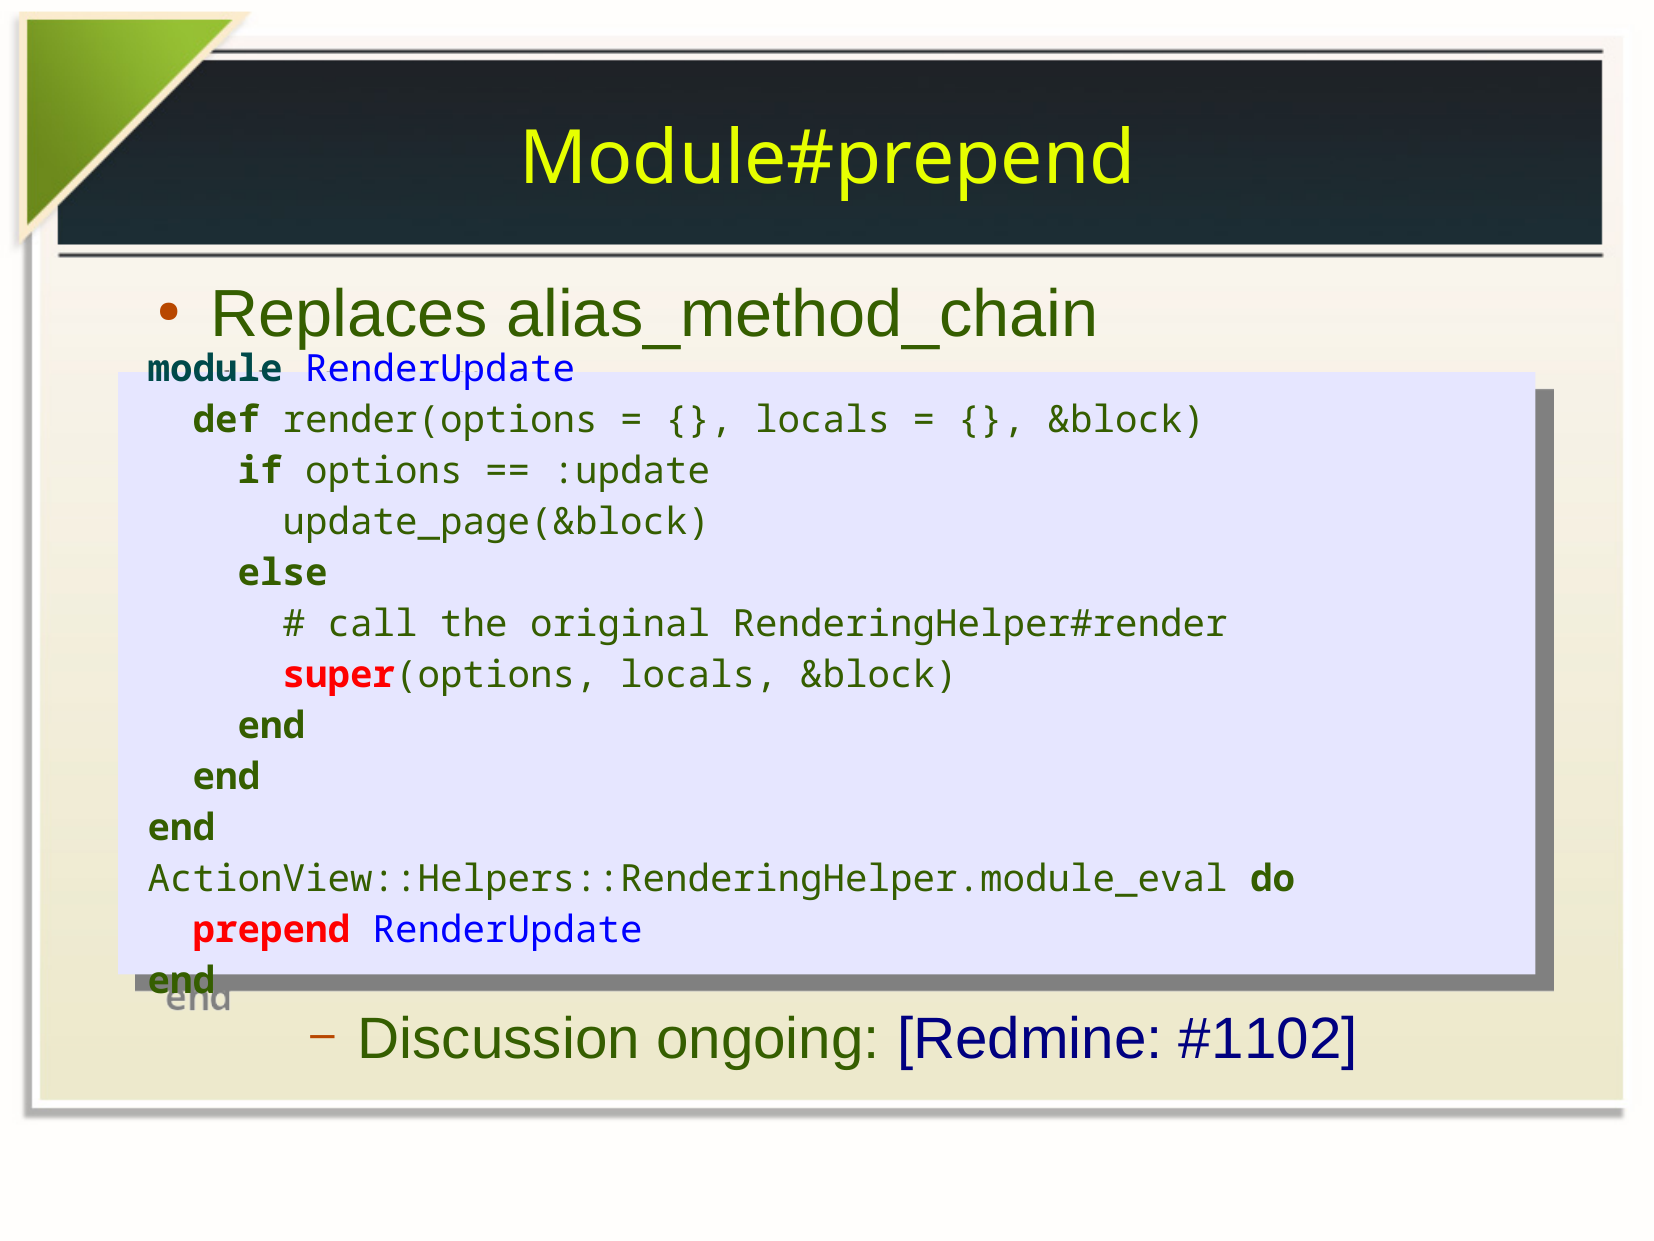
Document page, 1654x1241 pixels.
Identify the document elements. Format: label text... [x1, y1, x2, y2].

title Module#prepend [121, 73, 1534, 237]
list Replaces alias_method_chain Discussion ongoing: [Redmine: #1102] [121, 975, 1534, 1087]
picture [0, 0, 1654, 1241]
list Replaces alias_method_chain Discussion ongoing: [Redmine: #1102] [121, 276, 1534, 372]
text_box module RenderUpdate def render(options = {}, locals = {}, &block) if options == :update update_page(&block) else # call the original RenderingHelper#render super(options, locals, &block) end end end ActionView::Helpers::RenderingHelper.module_eval do prepend RenderUpdate end [118, 372, 1536, 975]
